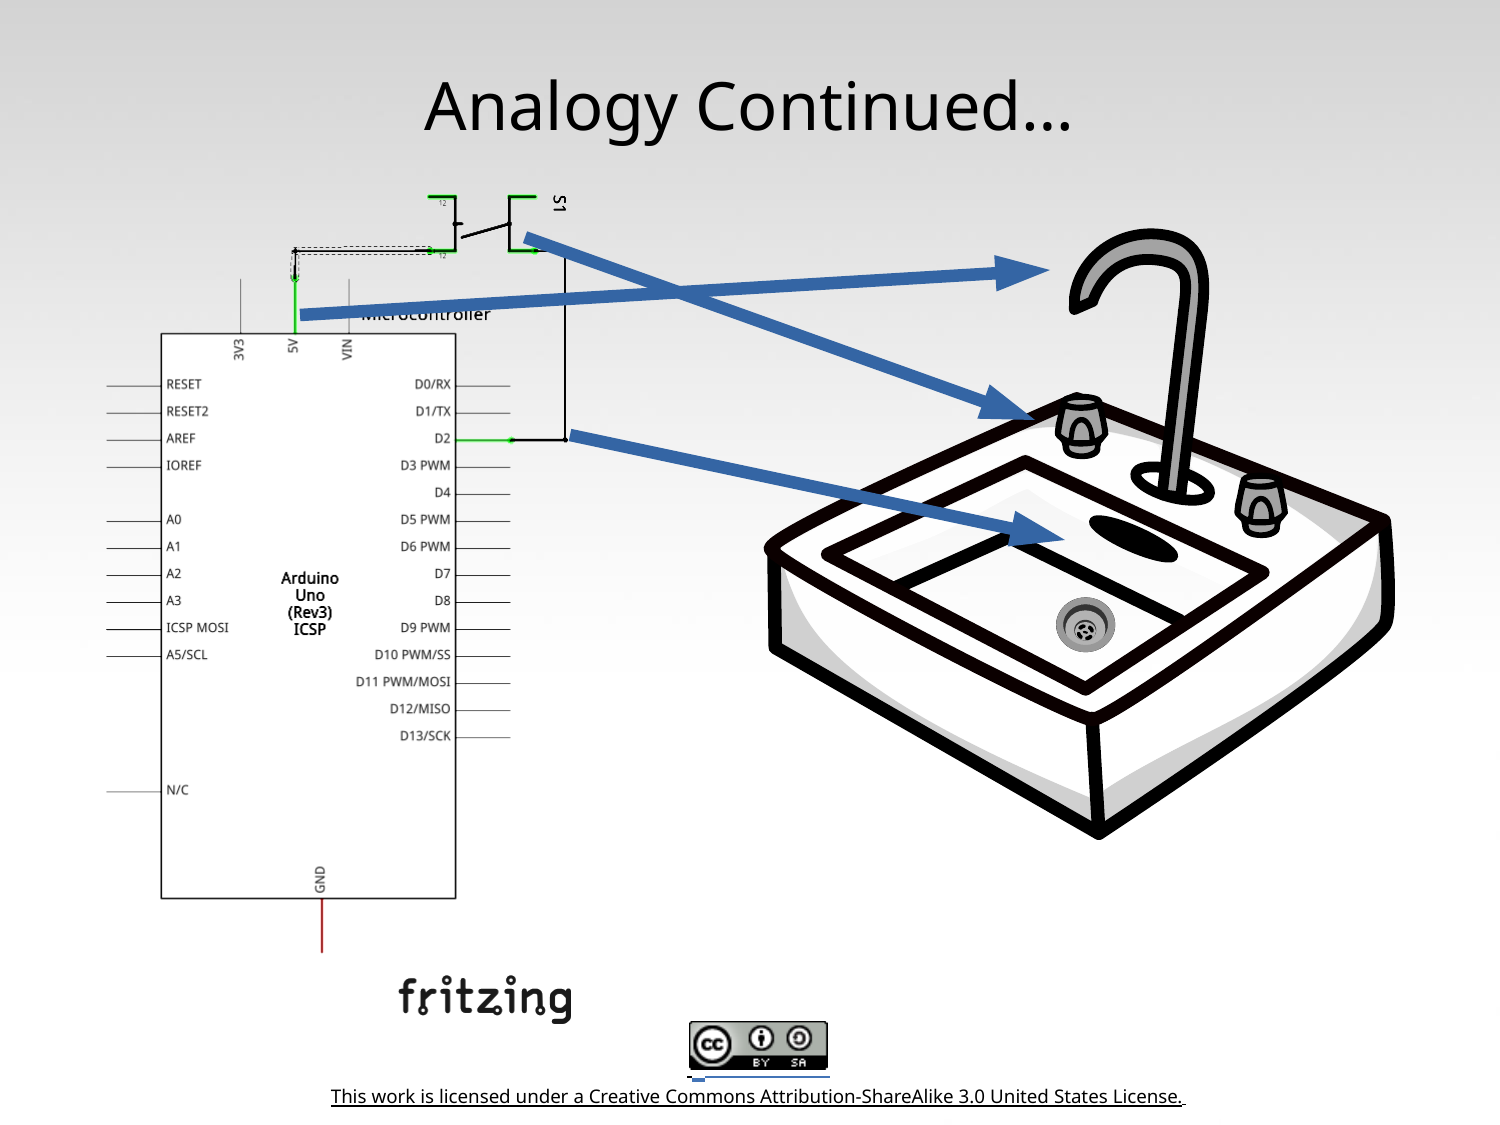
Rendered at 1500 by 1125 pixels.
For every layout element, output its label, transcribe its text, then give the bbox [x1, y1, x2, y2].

title Analogy Continued… [112, 50, 1388, 238]
picture [0, 0, 1500, 1125]
